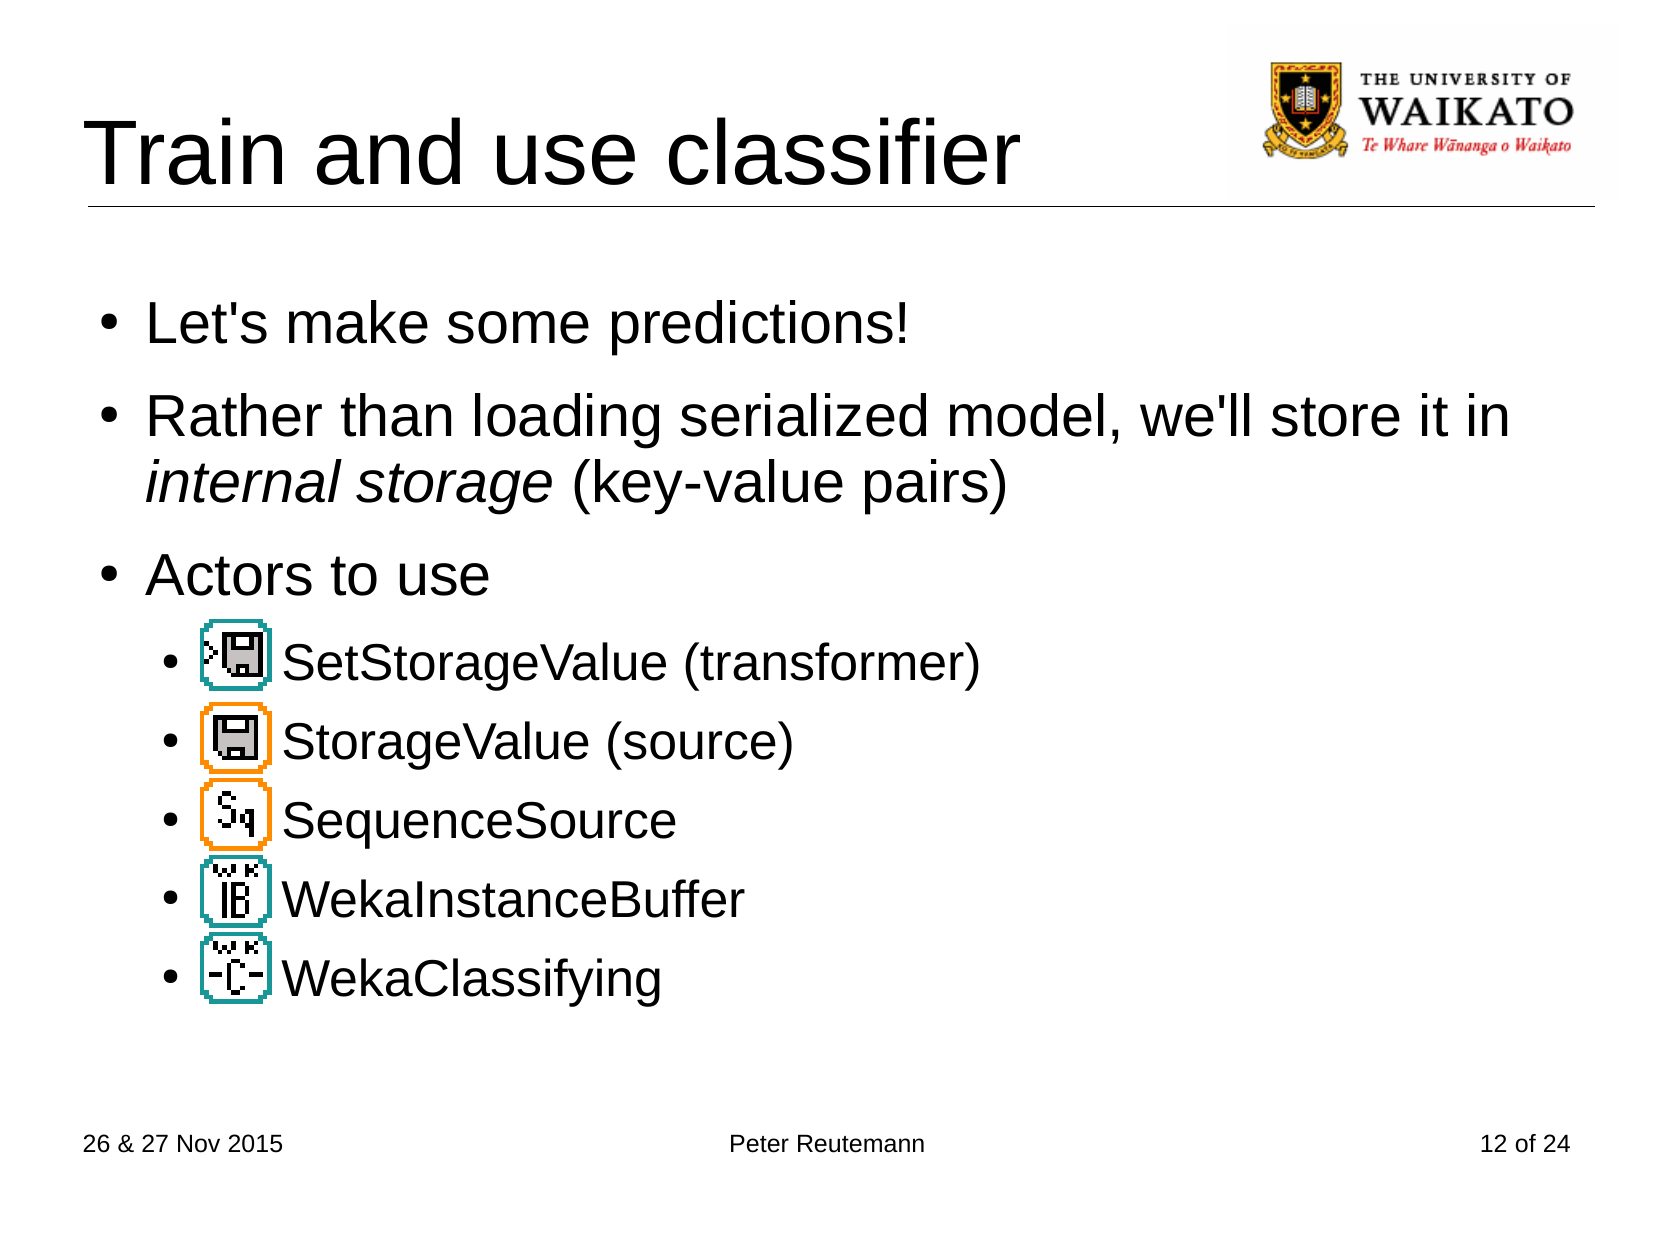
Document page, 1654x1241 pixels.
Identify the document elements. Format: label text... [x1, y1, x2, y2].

title Train and use classifier [82, 49, 1571, 257]
picture [200, 855, 272, 928]
picture [200, 619, 272, 691]
list Let's make some predictions! Rather than loading serialized model, we'll store it in internal storage (key-value pairs) Actors to use SetStorageValue (transformer) StorageValue (source) SequenceSource WekaInstanceBuffer WekaClassifying [82, 290, 1571, 1010]
picture [1228, 24, 1619, 201]
picture [200, 778, 272, 851]
picture [200, 702, 272, 774]
picture [200, 932, 272, 1004]
